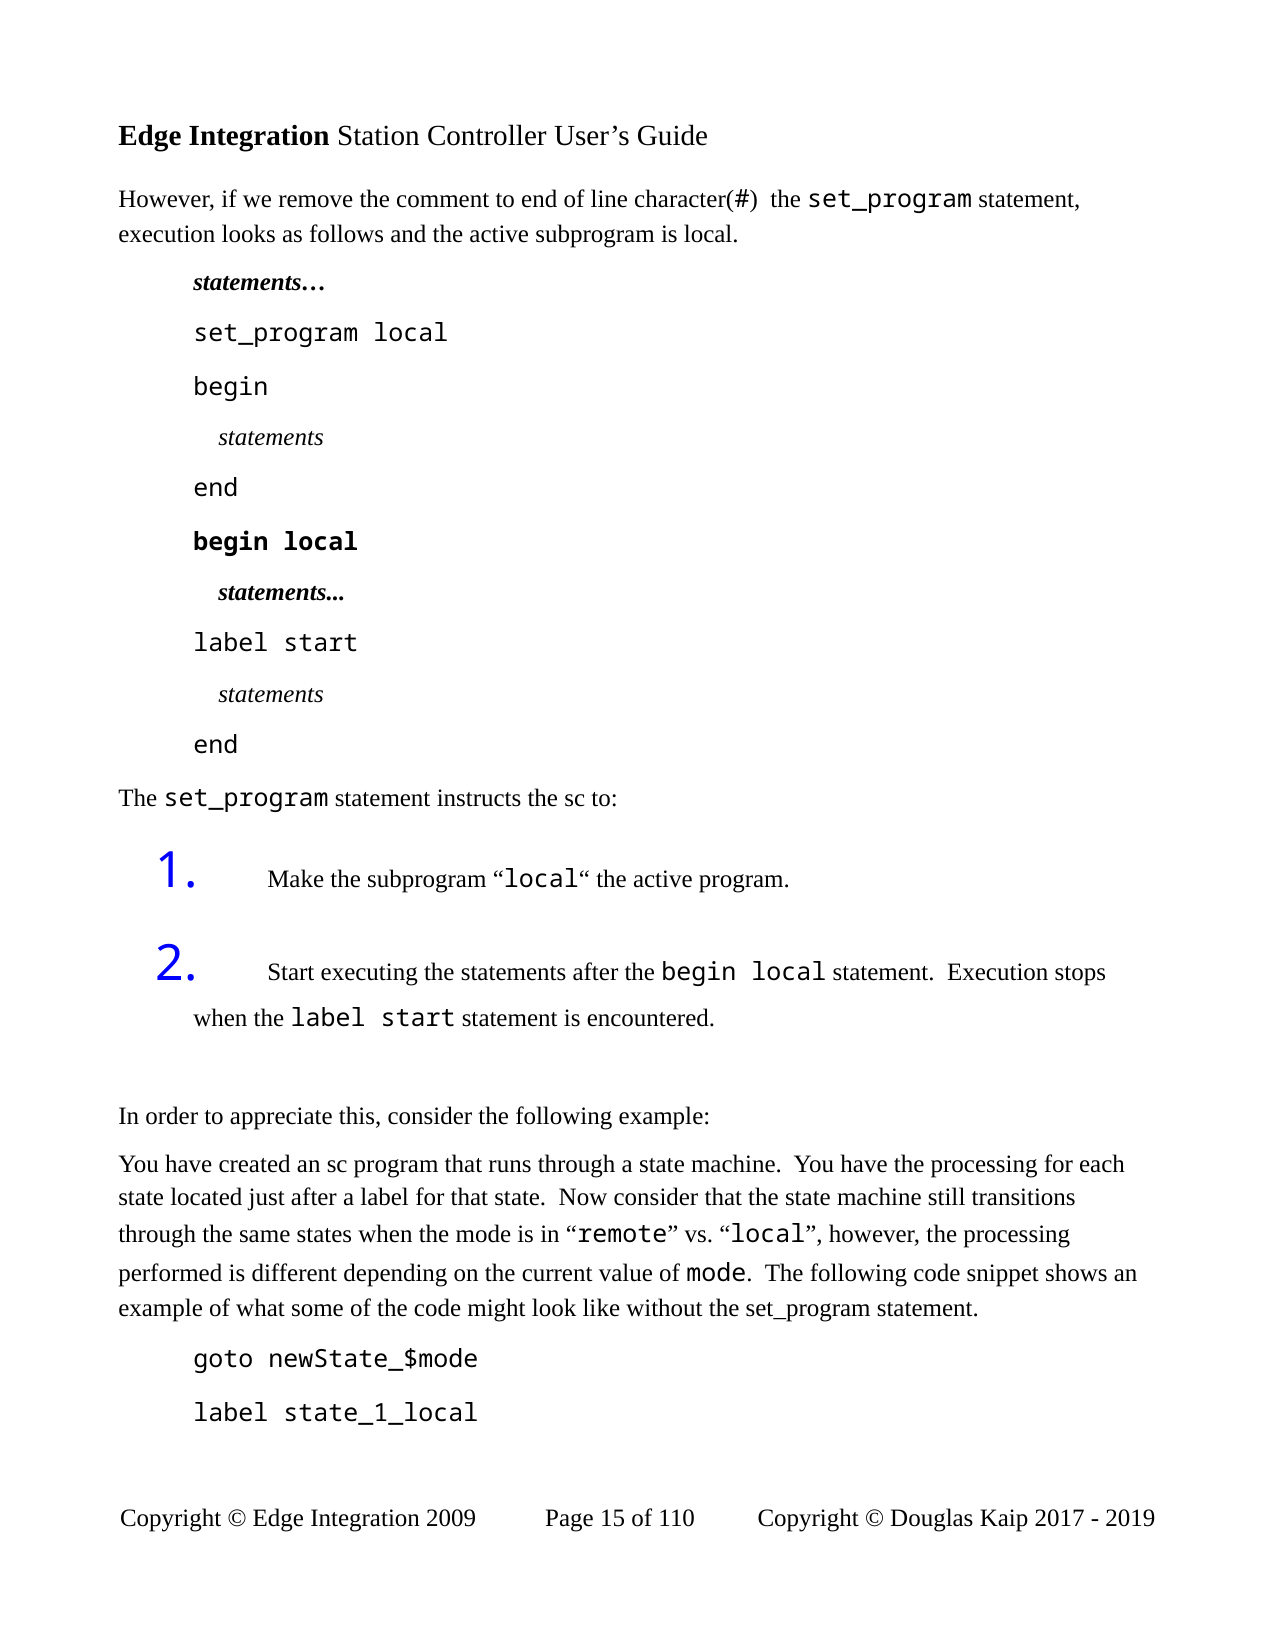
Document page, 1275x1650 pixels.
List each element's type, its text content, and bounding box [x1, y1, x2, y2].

text However, if we remove the comment to end of line character(#) the set_program statement, execution looks as follows and the active subprogram is local. [118, 181, 1157, 248]
text The set_program statement instructs the sc to: [118, 780, 1157, 814]
text begin [193, 368, 1157, 402]
text You have created an sc program that runs through a state machine. You have the processing for each state located just after a label for that state. Now consider that the state machine still transitions through the same states when the mode is in “remote” vs. “local”, however, the processing performed is different depending on the current value of mode. The following code snippet shows an example of what some of the code might look like without the set_program statement. [118, 1149, 1157, 1322]
text statements… [193, 267, 1157, 296]
text statements... [193, 577, 1157, 606]
text end [193, 726, 1157, 760]
list Start executing the statements after the begin local statement. Execution stops when the label start statement is encountered. [156, 927, 1157, 1034]
list Make the subprogram “local“ the active program. [156, 834, 1157, 902]
text begin local [193, 523, 1157, 558]
text set_program local [193, 315, 1157, 349]
text statements [193, 422, 1157, 451]
text label start [193, 625, 1157, 659]
text In order to appreciate this, consider the following example: [118, 1101, 1157, 1130]
text goto newState_$mode [193, 1341, 1157, 1375]
text end [193, 470, 1157, 504]
text statements [193, 679, 1157, 707]
text label state_1_local [193, 1394, 1157, 1429]
